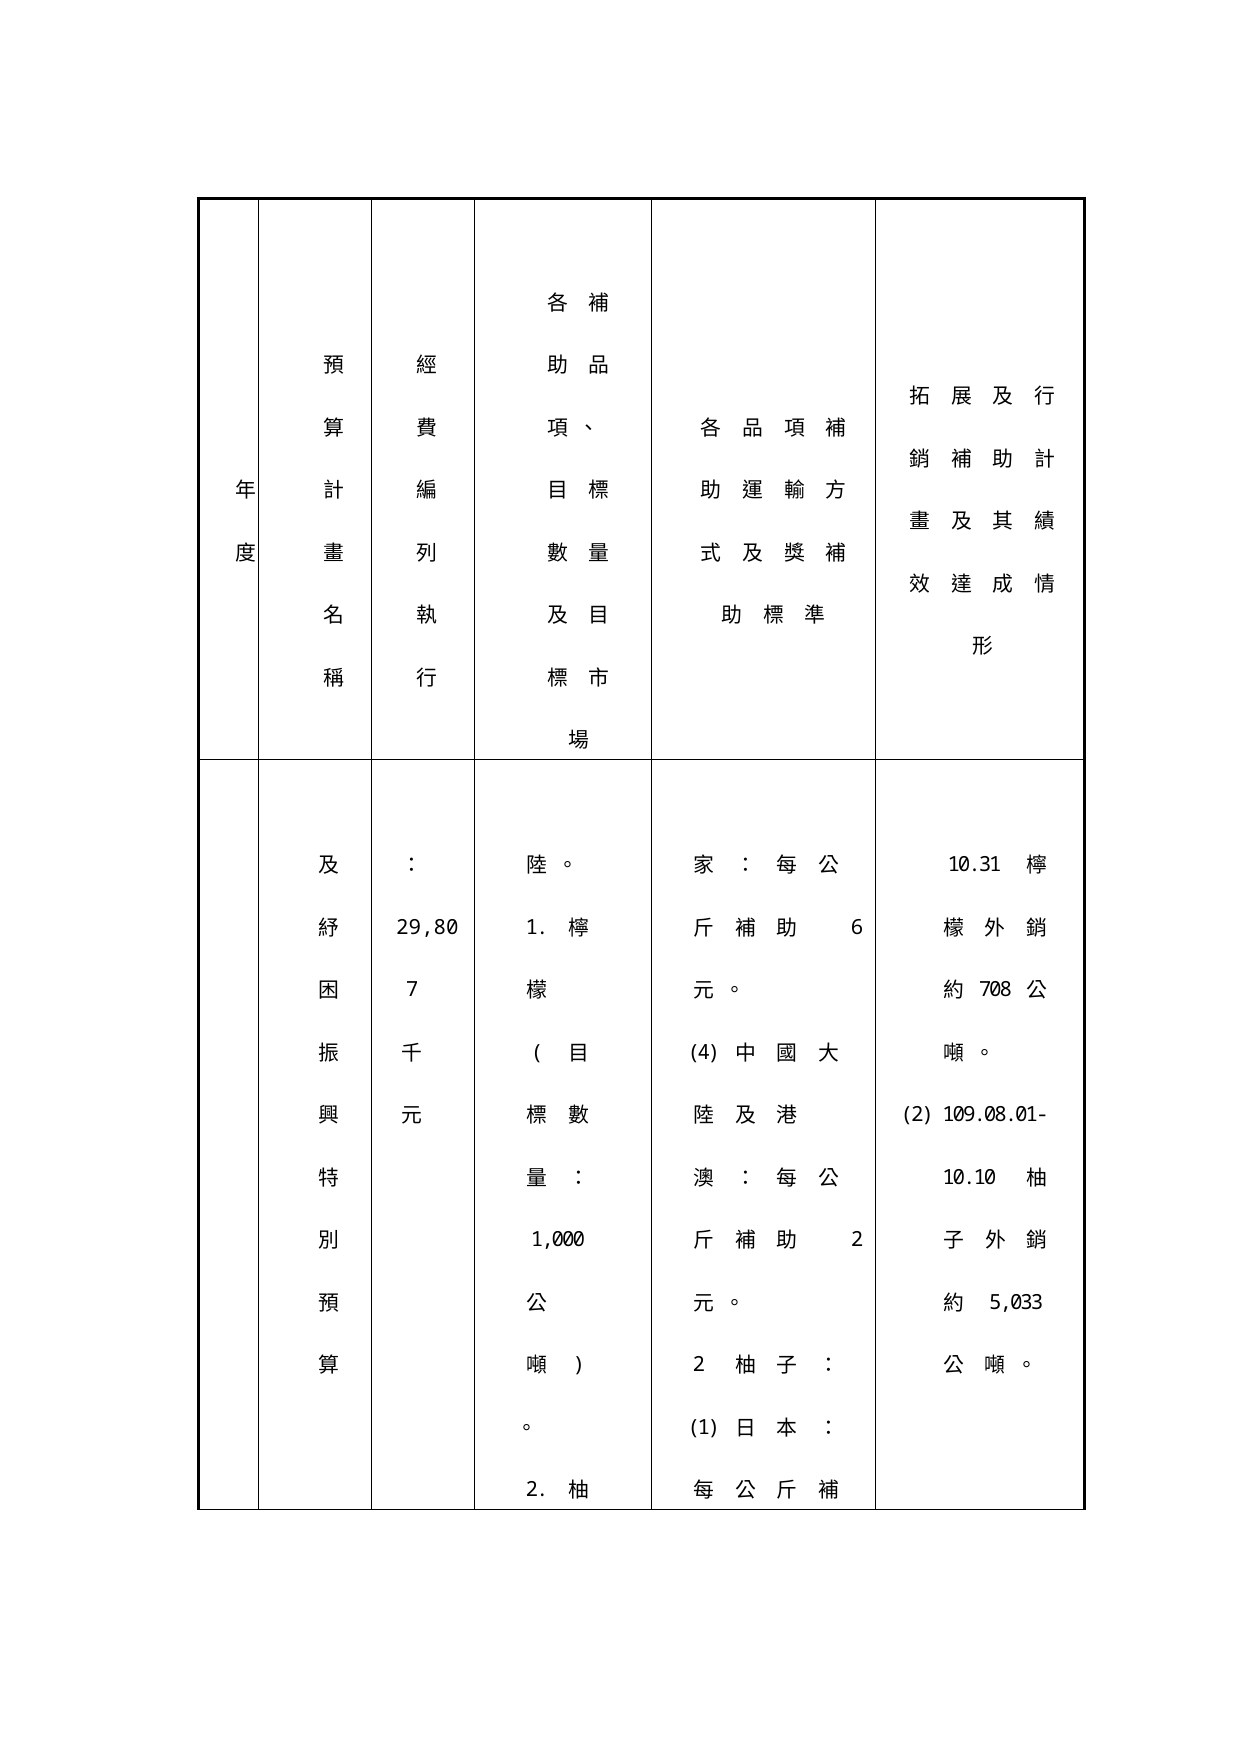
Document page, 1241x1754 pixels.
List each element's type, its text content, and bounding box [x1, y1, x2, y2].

table_header 年度 [200, 200, 258, 759]
table_header 經費編列執行 [372, 200, 474, 759]
table_cell ：29,807千元 [372, 760, 474, 1509]
table_cell 10.31檸檬外銷約708公噸。 (2) 109.08.01-10.10 柚子外銷約5,033公噸。 [876, 760, 1083, 1509]
table_header 各品項補助運輸方式及獎補助標準 [652, 200, 875, 759]
table_header 各補助品項、目標數量及目標市場 [475, 200, 651, 759]
table_cell 陸。 1.檸檬(目標數量：1,000公噸)。 2.柚 [475, 760, 651, 1509]
table_header 拓展及行銷補助計畫及其績效達成情形 [876, 200, 1083, 759]
table_cell 及紓困振興特別預算 [259, 760, 371, 1509]
table_header 預算計畫名稱 [259, 200, 371, 759]
table_cell 家：每公斤補助 6元。 (4)中國大陸及港澳：每公斤補助 2元。 2 柚子： (1)日本：每公斤補 [652, 760, 875, 1509]
table_cell [200, 760, 258, 1509]
